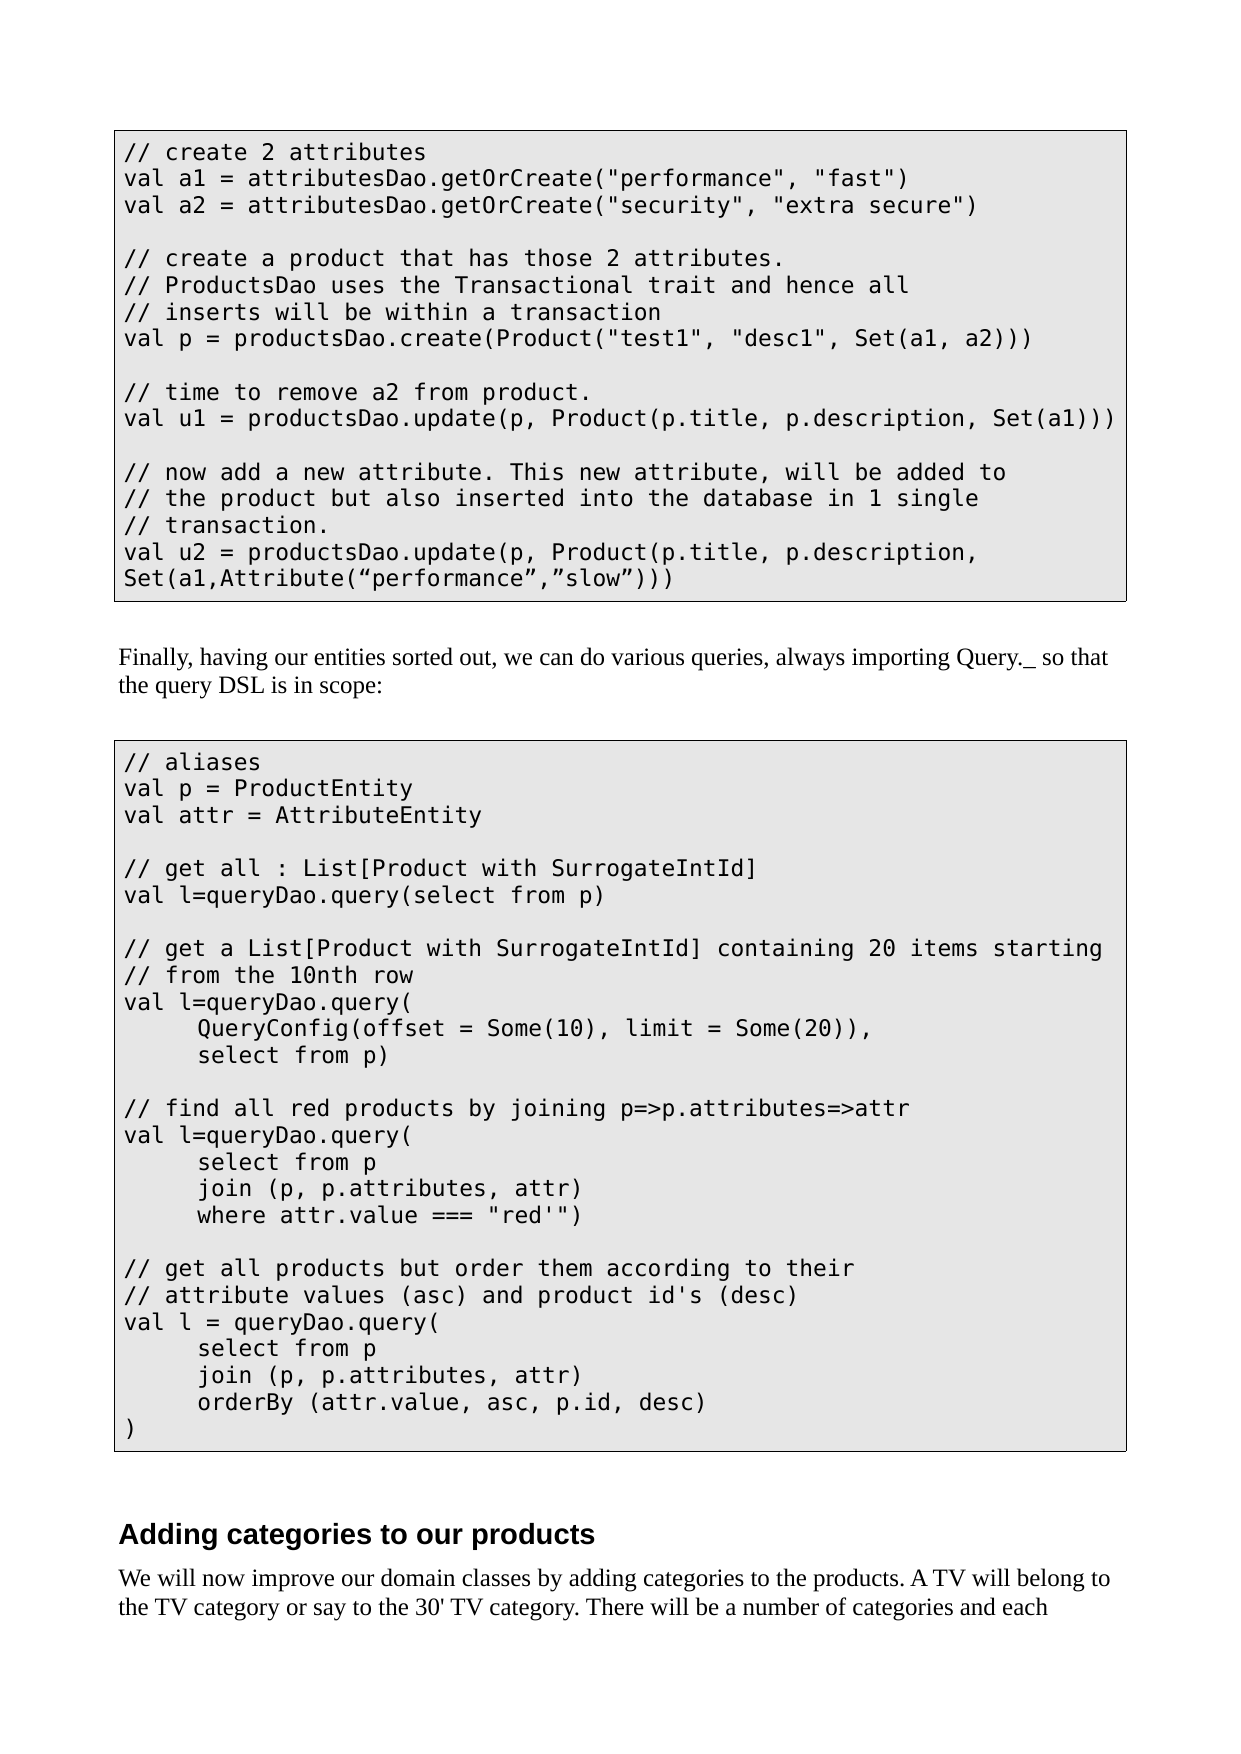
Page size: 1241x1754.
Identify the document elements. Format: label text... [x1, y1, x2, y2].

text select from p [123, 1336, 1117, 1362]
text val p = productsDao.create(Product("test1", "desc1", Set(a1, a2))) [123, 326, 1117, 352]
text orderBy (attr.value, asc, p.id, desc) [123, 1389, 1117, 1416]
text val a2 = attributesDao.getOrCreate("security", "extra secure") [123, 192, 1117, 219]
text val u2 = productsDao.update(p, Product(p.title, p.description, Set(a1,Attribute(“performance”,”slow”))) [123, 539, 1117, 592]
text // time to remove a2 from product. [123, 379, 1117, 406]
text // the product but also inserted into the database in 1 single [123, 486, 1117, 512]
text join (p, p.attributes, attr) [123, 1176, 1117, 1202]
text // attribute values (asc) and product id's (desc) [123, 1282, 1117, 1309]
text val l=queryDao.query( [123, 989, 1117, 1016]
text // get all products but order them according to their [123, 1256, 1117, 1282]
text where attr.value === "red'") [123, 1202, 1117, 1229]
text // transaction. [123, 512, 1117, 539]
text // find all red products by joining p=>p.attributes=>attr [123, 1096, 1117, 1122]
text QueryConfig(offset = Some(10), limit = Some(20)), [123, 1016, 1117, 1042]
text // get a List[Product with SurrogateIntId] containing 20 items starting [123, 936, 1117, 962]
text select from p) [123, 1042, 1117, 1069]
text // create a product that has those 2 attributes. [123, 246, 1117, 272]
text Finally, having our entities sorted out, we can do various queries, always importing Query._ so that the query DSL is in scope: [118, 642, 1122, 699]
text val a1 = attributesDao.getOrCreate("performance", "fast") [123, 166, 1117, 192]
text join (p, p.attributes, attr) [123, 1362, 1117, 1389]
text We will now improve our domain classes by adding categories to the products. A TV will belong to the TV category or say to the 30' TV category. There will be a number of categories and each [118, 1563, 1122, 1620]
text val l=queryDao.query( [123, 1122, 1117, 1149]
text val p = ProductEntity [123, 776, 1117, 802]
text // now add a new attribute. This new attribute, will be added to [123, 459, 1117, 486]
text // get all : List[Product with SurrogateIntId] [123, 856, 1117, 882]
text val l = queryDao.query( [123, 1309, 1117, 1336]
text // create 2 attributes [123, 139, 1117, 166]
text // ProductsDao uses the Transactional trait and hence all [123, 272, 1117, 299]
text ) [123, 1416, 1117, 1442]
subtitle Adding categories to our products [118, 1517, 1122, 1550]
text // aliases [123, 749, 1117, 776]
text val l=queryDao.query(select from p) [123, 882, 1117, 909]
text val u1 = productsDao.update(p, Product(p.title, p.description, Set(a1))) [123, 406, 1117, 432]
text // inserts will be within a transaction [123, 299, 1117, 326]
text val attr = AttributeEntity [123, 802, 1117, 829]
text // from the 10nth row [123, 962, 1117, 989]
text select from p [123, 1149, 1117, 1176]
